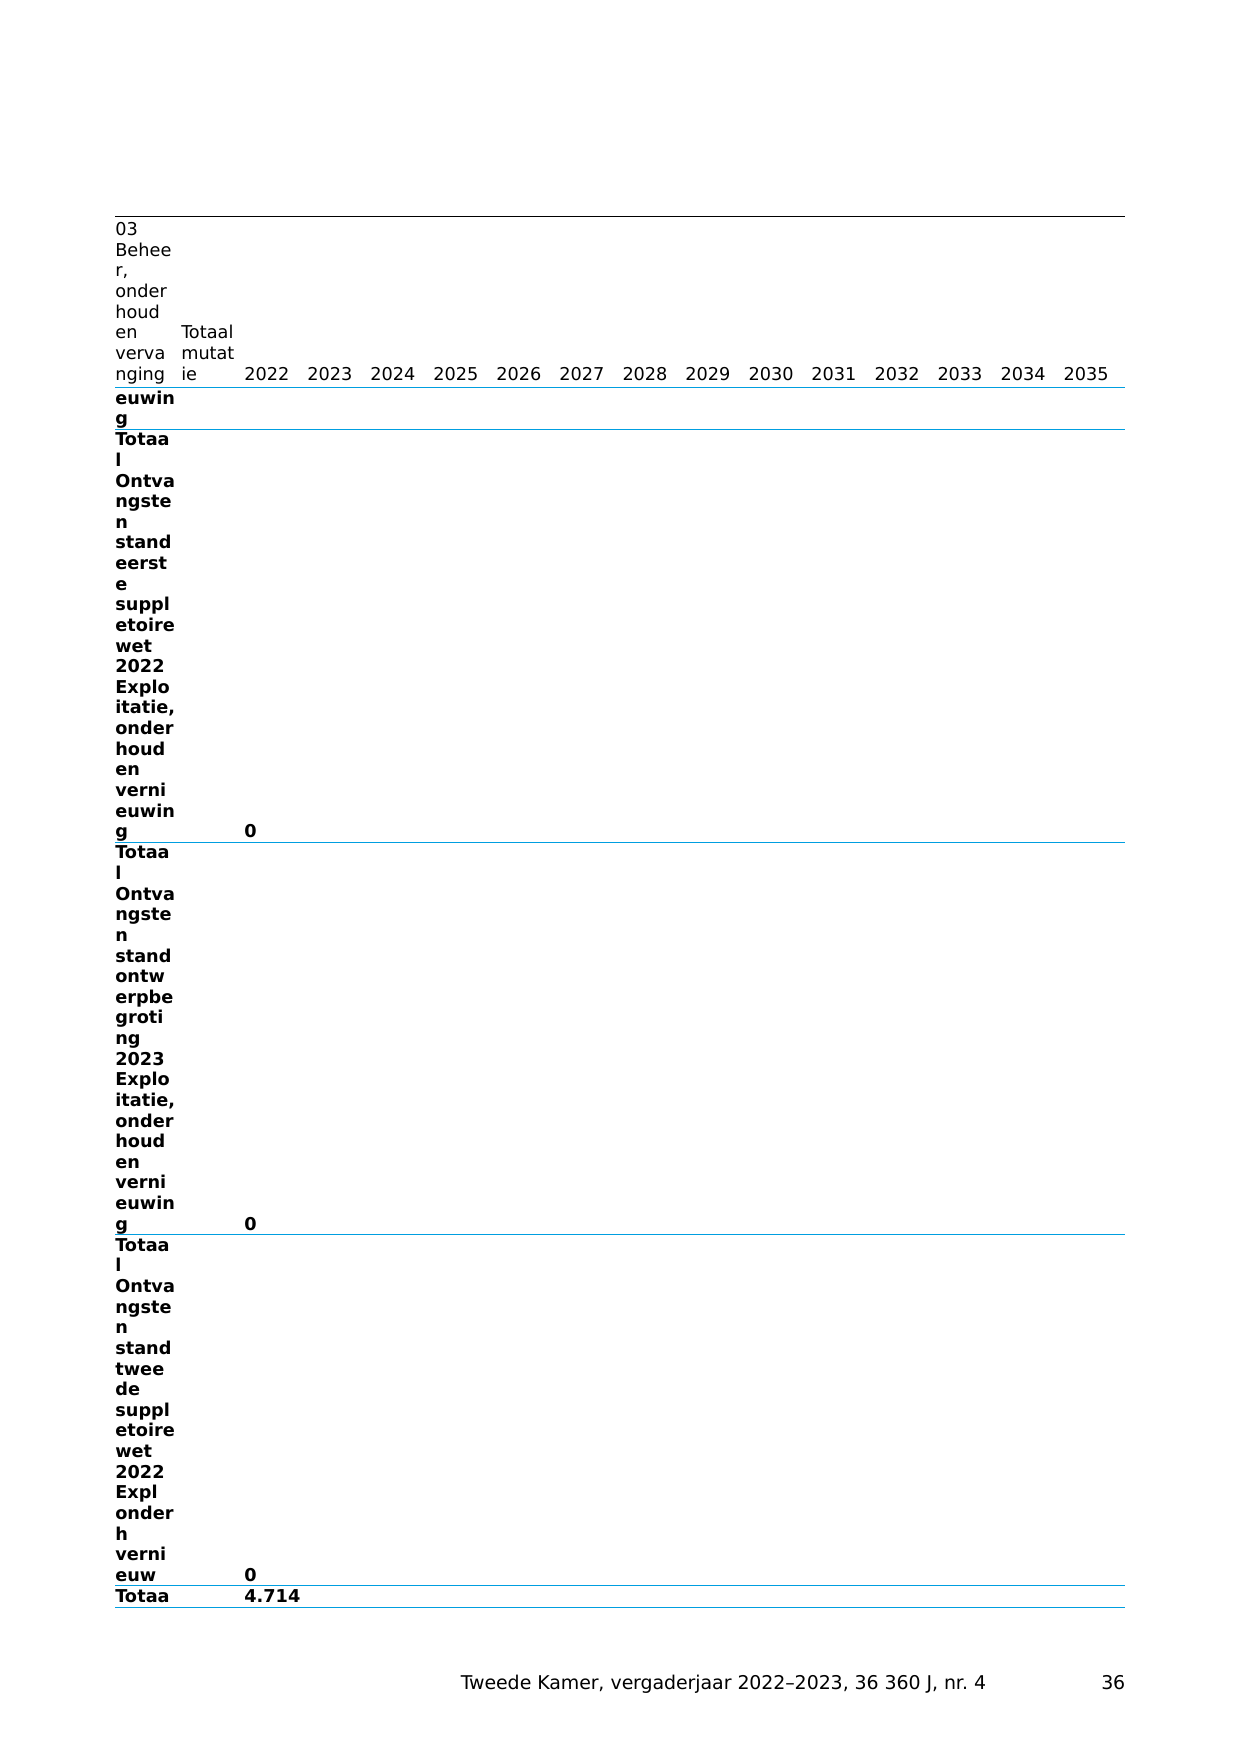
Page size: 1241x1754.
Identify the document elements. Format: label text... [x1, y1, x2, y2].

table_cell [745, 388, 808, 429]
table_cell [304, 1586, 367, 1607]
table_cell [304, 430, 367, 842]
table_cell 0 [241, 1235, 304, 1585]
table_cell Totaal mutatie [178, 217, 241, 387]
table_cell 2024 [367, 217, 430, 387]
table_cell [745, 430, 808, 842]
table_cell [556, 430, 619, 842]
table_cell [682, 1586, 745, 1607]
table_cell [619, 430, 682, 842]
table_cell 2022 [241, 217, 304, 387]
table_cell [745, 1586, 808, 1607]
table_cell [619, 843, 682, 1234]
table_cell [304, 388, 367, 429]
table_cell Totaa [115, 1586, 178, 1607]
table_cell 2029 [682, 217, 745, 387]
table_cell [241, 388, 304, 429]
table_cell [178, 843, 241, 1234]
table_cell [619, 1586, 682, 1607]
table_cell 2033 [934, 217, 997, 387]
table_cell [493, 1586, 556, 1607]
table_cell [871, 430, 934, 842]
table_cell [871, 1235, 934, 1585]
table_cell [1060, 1586, 1125, 1607]
table_cell [998, 843, 1060, 1234]
table_cell [178, 1586, 241, 1607]
table_cell [430, 430, 493, 842]
table_cell Totaal Ontvangsten stand eerste suppletoire wet 2022 Exploitatie, onderhoud en vernieuwing [115, 430, 178, 842]
table_cell 0 [241, 430, 304, 842]
table_cell 2025 [430, 217, 493, 387]
table_cell 03 Beheer, onderhoud en vervanging [115, 217, 178, 387]
table_cell 2032 [871, 217, 934, 387]
table_cell 2027 [556, 217, 619, 387]
table_cell [934, 843, 997, 1234]
table_cell [493, 388, 556, 429]
table_cell [682, 843, 745, 1234]
table_cell [556, 388, 619, 429]
table_cell [871, 388, 934, 429]
table_cell 0 [241, 843, 304, 1234]
table_cell [178, 430, 241, 842]
table_cell [871, 1586, 934, 1607]
table_cell 4.714 [241, 1586, 304, 1607]
table_cell [745, 843, 808, 1234]
table_cell Totaal Ontvangsten stand tweede suppletoire wet 2022 Expl onderh vernieuw [115, 1235, 178, 1585]
table_cell [430, 388, 493, 429]
table_cell 2023 [304, 217, 367, 387]
table_cell [619, 388, 682, 429]
table_cell [1060, 430, 1125, 842]
table_cell [493, 430, 556, 842]
table_cell 2028 [619, 217, 682, 387]
table_cell [808, 1586, 871, 1607]
table_cell [430, 843, 493, 1234]
table_cell [493, 1235, 556, 1585]
table_cell euwing [115, 388, 178, 429]
table_cell [430, 1235, 493, 1585]
table_cell [1060, 388, 1125, 429]
table_cell [619, 1235, 682, 1585]
table_cell 2031 [808, 217, 871, 387]
table_cell 2035 [1060, 217, 1125, 387]
table_cell [998, 1586, 1060, 1607]
table_cell [998, 430, 1060, 842]
table_header Tabel 3 Artikel 3 Beheer, onderhoud en vervanging [115, 191, 1125, 216]
table_cell [556, 1586, 619, 1607]
table_cell 2026 [493, 217, 556, 387]
table_cell [808, 388, 871, 429]
table_cell [178, 1235, 241, 1585]
table_cell [304, 1235, 367, 1585]
table_cell [682, 1235, 745, 1585]
table_cell [934, 430, 997, 842]
table_cell 2030 [745, 217, 808, 387]
table_cell [682, 430, 745, 842]
table_cell [178, 388, 241, 429]
table_cell [871, 843, 934, 1234]
table_cell [934, 1586, 997, 1607]
table_cell [934, 1235, 997, 1585]
table_cell [556, 843, 619, 1234]
table_cell [934, 388, 997, 429]
table_cell [682, 388, 745, 429]
table_cell [808, 843, 871, 1234]
table_cell [367, 1586, 430, 1607]
table_cell [304, 843, 367, 1234]
table_cell [1060, 843, 1125, 1234]
table_cell [556, 1235, 619, 1585]
table_cell [430, 1586, 493, 1607]
table_cell [1060, 1235, 1125, 1585]
table_cell [367, 1235, 430, 1585]
table_cell Totaal Ontvangsten stand ontwerpbegroting 2023 Exploitatie, onderhoud en vernieuwing [115, 843, 178, 1234]
table_cell [998, 388, 1060, 429]
table_cell [808, 1235, 871, 1585]
table_cell [493, 843, 556, 1234]
table_cell [367, 843, 430, 1234]
table_cell [367, 430, 430, 842]
table_cell [808, 430, 871, 842]
table_cell [998, 1235, 1060, 1585]
table_cell [367, 388, 430, 429]
table_cell 2034 [998, 217, 1060, 387]
table_cell [745, 1235, 808, 1585]
